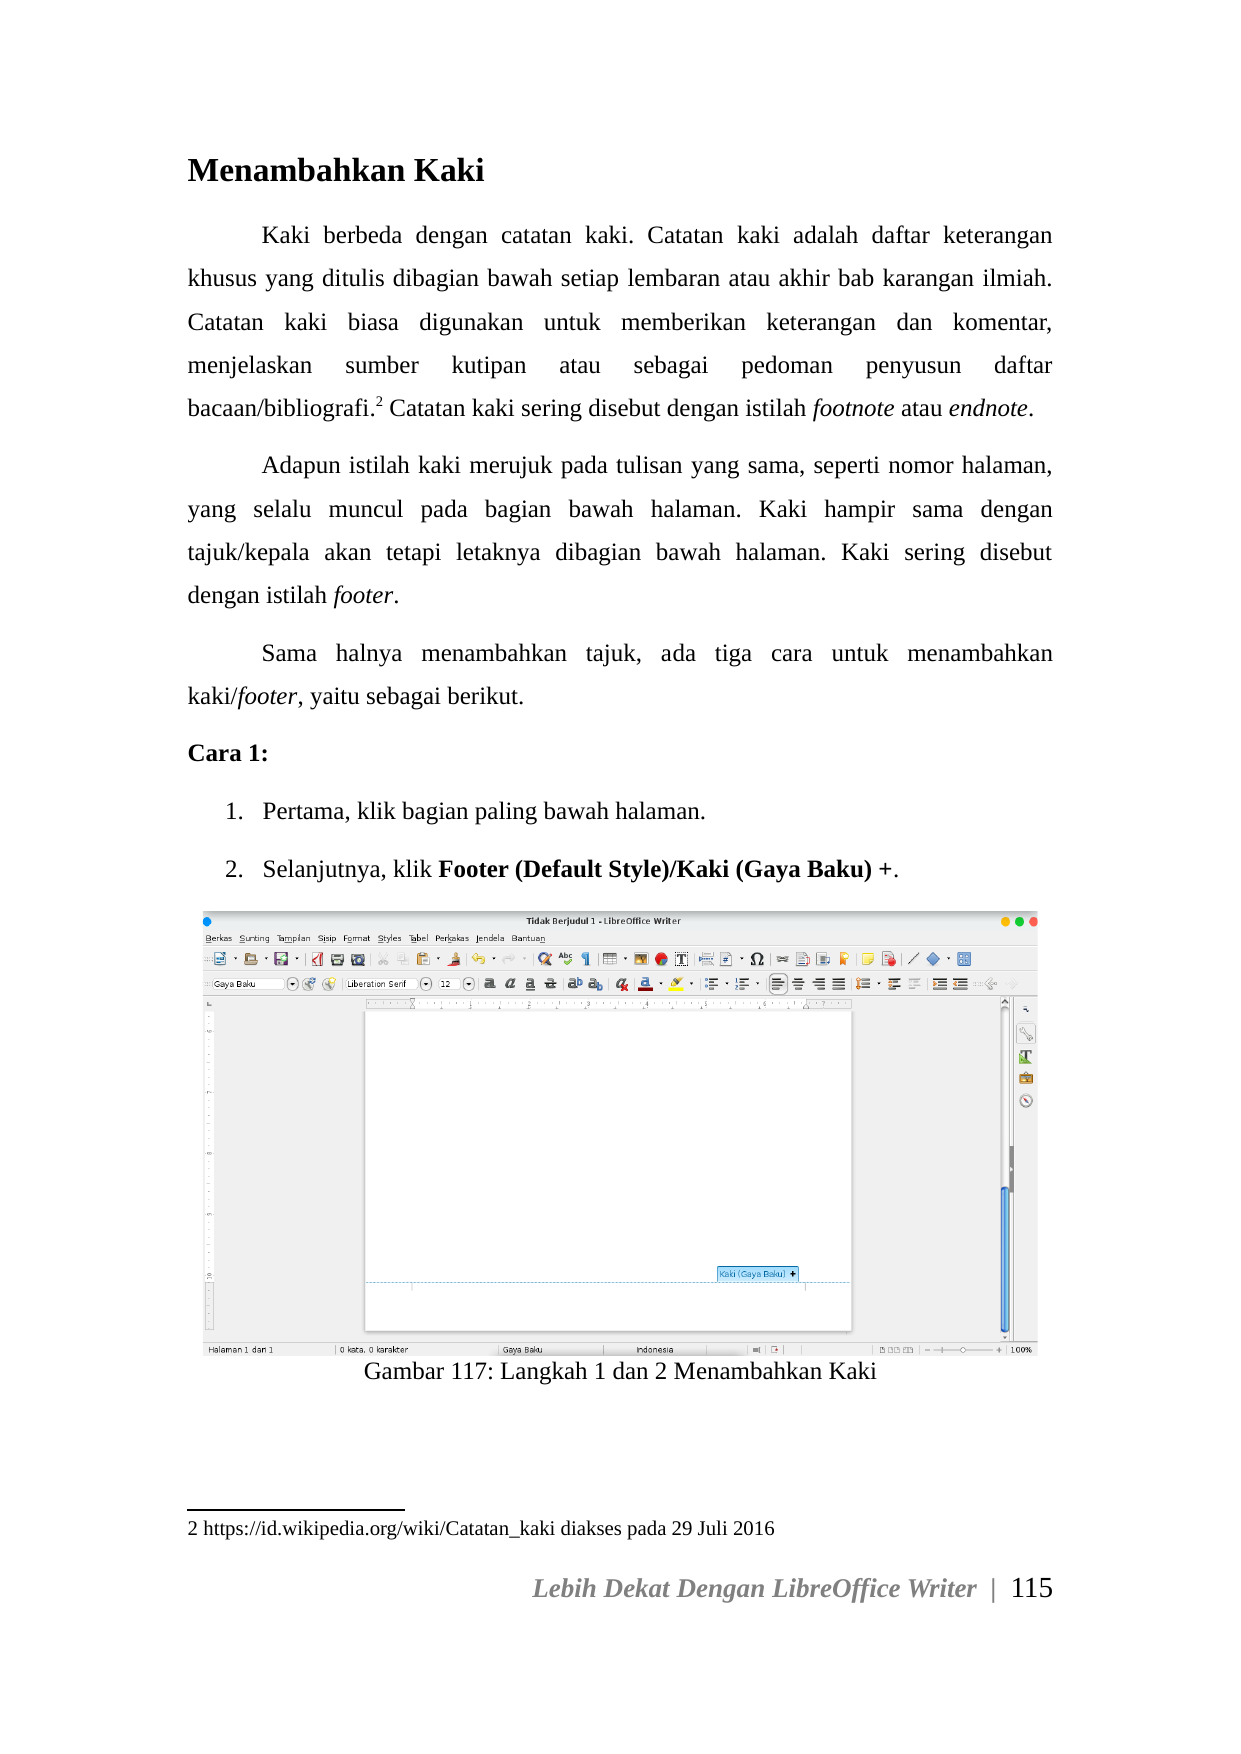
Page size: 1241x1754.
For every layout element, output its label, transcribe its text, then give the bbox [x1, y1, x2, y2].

picture [202, 911, 1038, 1356]
list Pertama, klik bagian paling bawah halaman. [225, 796, 1053, 825]
text https://id.wikipedia.org/wiki/Catatan_kaki diakses pada 29 Juli 2016 [187, 1516, 1053, 1540]
text Gambar 117: Langkah 1 dan 2 Menambahkan Kaki [187, 1356, 1053, 1384]
list Selanjutnya, klik Footer (Default Style)/Kaki (Gaya Baku) +. [225, 854, 1053, 883]
subtitle Menambahkan Kaki [187, 150, 1053, 189]
text Sama halnya menambahkan tajuk, ada tiga cara untuk menambahkan kaki/footer, yaitu sebagai berikut. [187, 638, 1053, 709]
text Kaki berbeda dengan catatan kaki. Catatan kaki adalah daftar keterangan khusus yang ditulis dibagian bawah setiap lembaran atau akhir bab karangan ilmiah. Catatan kaki biasa digunakan untuk memberikan keterangan dan komentar, menjelaskan sumber kutipan atau sebagai pedoman penyusun daftar bacaan/bibliografi. Catatan kaki sering disebut dengan istilah footnote atau endnote. [187, 220, 1053, 422]
text Adapun istilah kaki merujuk pada tulisan yang sama, seperti nomor halaman, yang selalu muncul pada bagian bawah halaman. Kaki hampir sama dengan tajuk/kepala akan tetapi letaknya dibagian bawah halaman. Kaki sering disebut dengan istilah footer. [187, 451, 1053, 609]
text Cara 1: [187, 738, 1053, 767]
